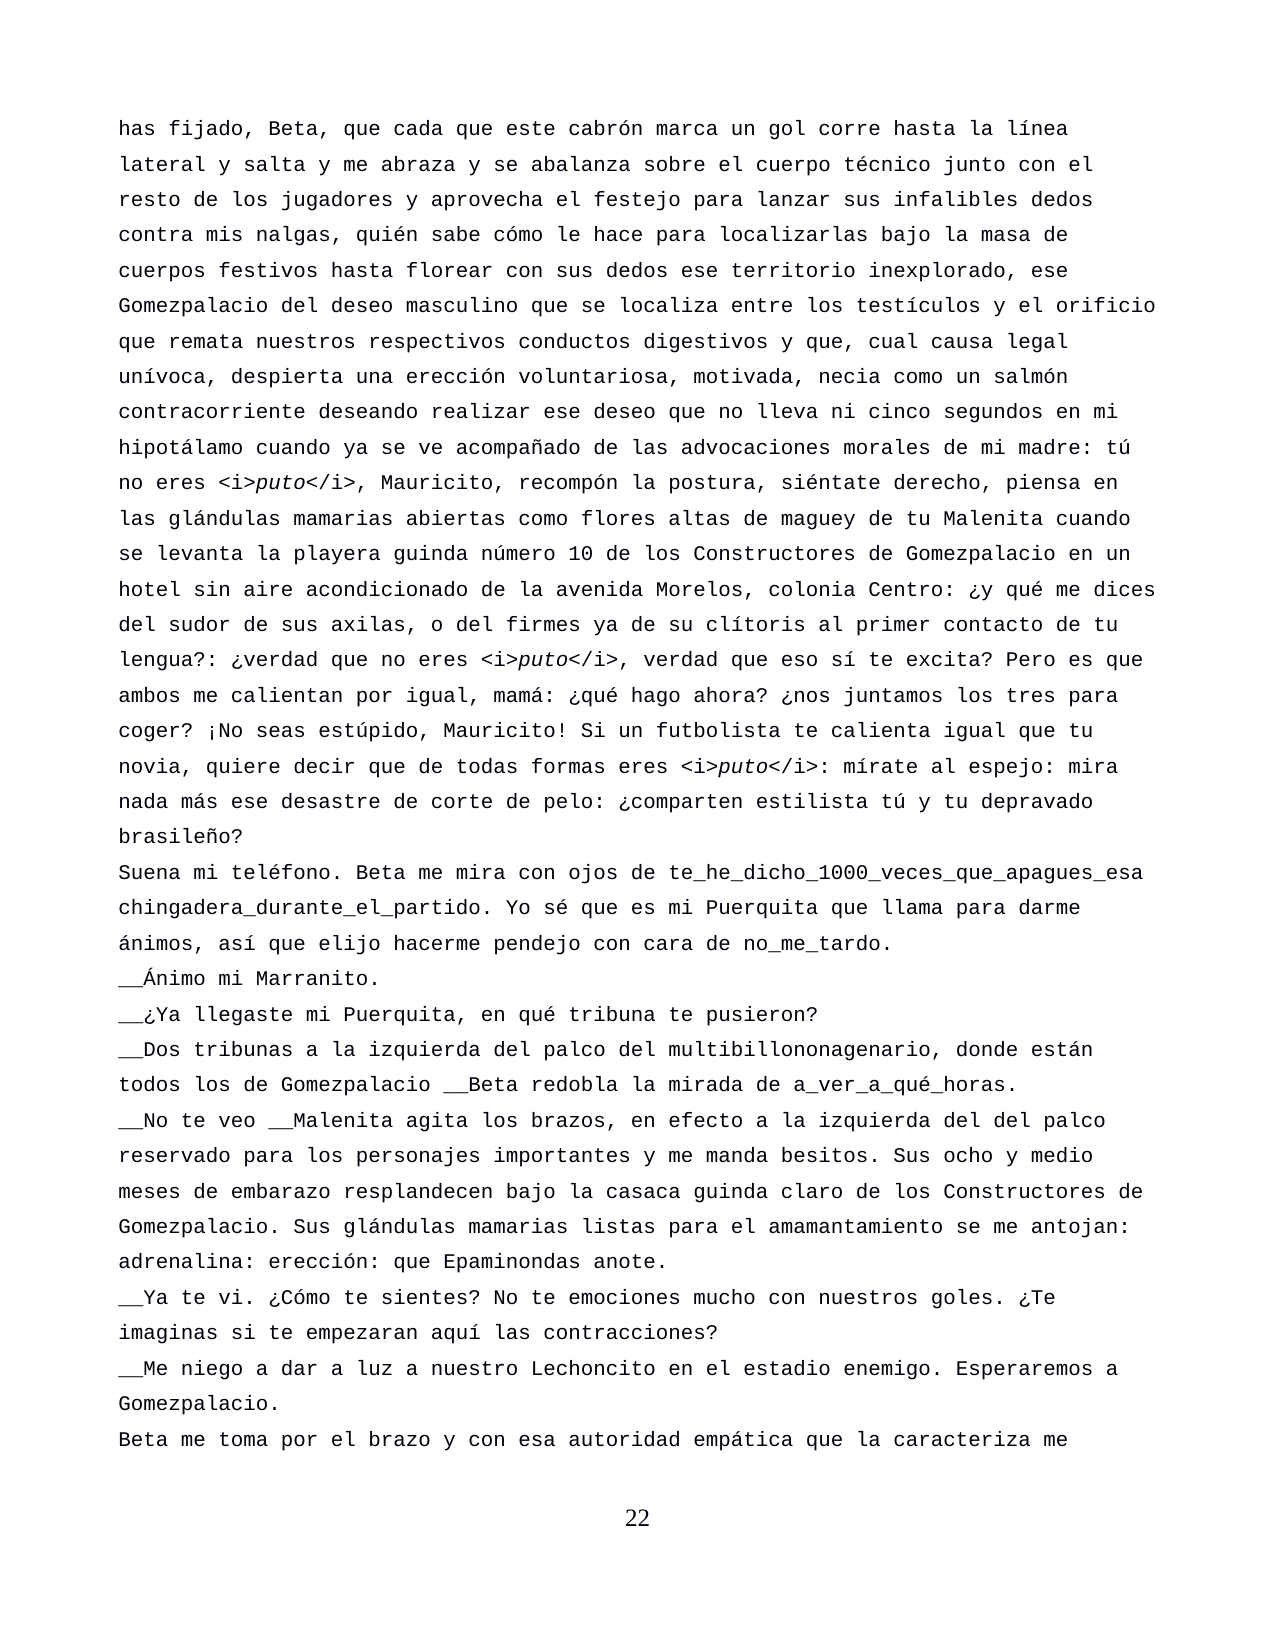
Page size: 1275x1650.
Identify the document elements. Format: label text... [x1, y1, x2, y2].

text __Dos tribunas a la izquierda del palco del multibillononagenario, donde están todos los de Gomezpalacio __Beta redobla la mirada de a_ver_a_qué_horas. [118, 1039, 1157, 1098]
text Beta me toma por el brazo y con esa autoridad empática que la caracteriza me [118, 1428, 1157, 1452]
text __No te veo __Malenita agita los brazos, en efecto a la izquierda del del palco reservado para los personajes importantes y me manda besitos. Sus ocho y medio meses de embarazo resplandecen bajo la casaca guinda claro de los Constructores de Gomezpalacio. Sus glándulas mamarias listas para el amamantamiento se me antojan: adrenalina: erección: que Epaminondas anote. [118, 1110, 1157, 1275]
text Suena mi teléfono. Beta me mira con ojos de te_he_dicho_1000_veces_que_apagues_esa chingadera_durante_el_partido. Yo sé que es mi Puerquita que llama para darme ánimos, así que elijo hacerme pendejo con cara de no_me_tardo. [118, 862, 1157, 956]
text __¿Ya llegaste mi Puerquita, en qué tribuna te pusieron? [118, 1003, 1157, 1027]
text __Me niego a dar a luz a nuestro Lechoncito en el estadio enemigo. Esperaremos a Gomezpalacio. [118, 1358, 1157, 1417]
text has fijado, Beta, que cada que este cabrón marca un gol corre hasta la línea lateral y salta y me abraza y se abalanza sobre el cuerpo técnico junto con el resto de los jugadores y aprovecha el festejo para lanzar sus infalibles dedos contra mis nalgas, quién sabe cómo le hace para localizarlas bajo la masa de cuerpos festivos hasta florear con sus dedos ese territorio inexplorado, ese Gomezpalacio del deseo masculino que se localiza entre los testículos y el orificio que remata nuestros respectivos conductos digestivos y que, cual causa legal unívoca, despierta una erección voluntariosa, motivada, necia como un salmón contracorriente deseando realizar ese deseo que no lleva ni cinco segundos en mi hipotálamo cuando ya se ve acompañado de las advocaciones morales de mi madre: tú no eres <i>puto</i>, Mauricito, recompón la postura, siéntate derecho, piensa en las glándulas mamarias abiertas como flores altas de maguey de tu Malenita cuando se levanta la playera guinda número 10 de los Constructores de Gomezpalacio en un hotel sin aire acondicionado de la avenida Morelos, colonia Centro: ¿y qué me dices del sudor de sus axilas, o del firmes ya de su clítoris al primer contacto de tu lengua?: ¿verdad que no eres <i>puto</i>, verdad que eso sí te excita? Pero es que ambos me calientan por igual, mamá: ¿qué hago ahora? ¿nos juntamos los tres para coger? ¡No seas estúpido, Mauricito! Si un futbolista te calienta igual que tu novia, quiere decir que de todas formas eres <i>puto</i>: mírate al espejo: mira nada más ese desastre de corte de pelo: ¿comparten estilista tú y tu depravado brasileño? [118, 118, 1157, 850]
text __Ya te vi. ¿Cómo te sientes? No te emociones mucho con nuestros goles. ¿Te imaginas si te empezaran aquí las contracciones? [118, 1287, 1157, 1346]
text __Ánimo mi Marranito. [118, 968, 1157, 992]
